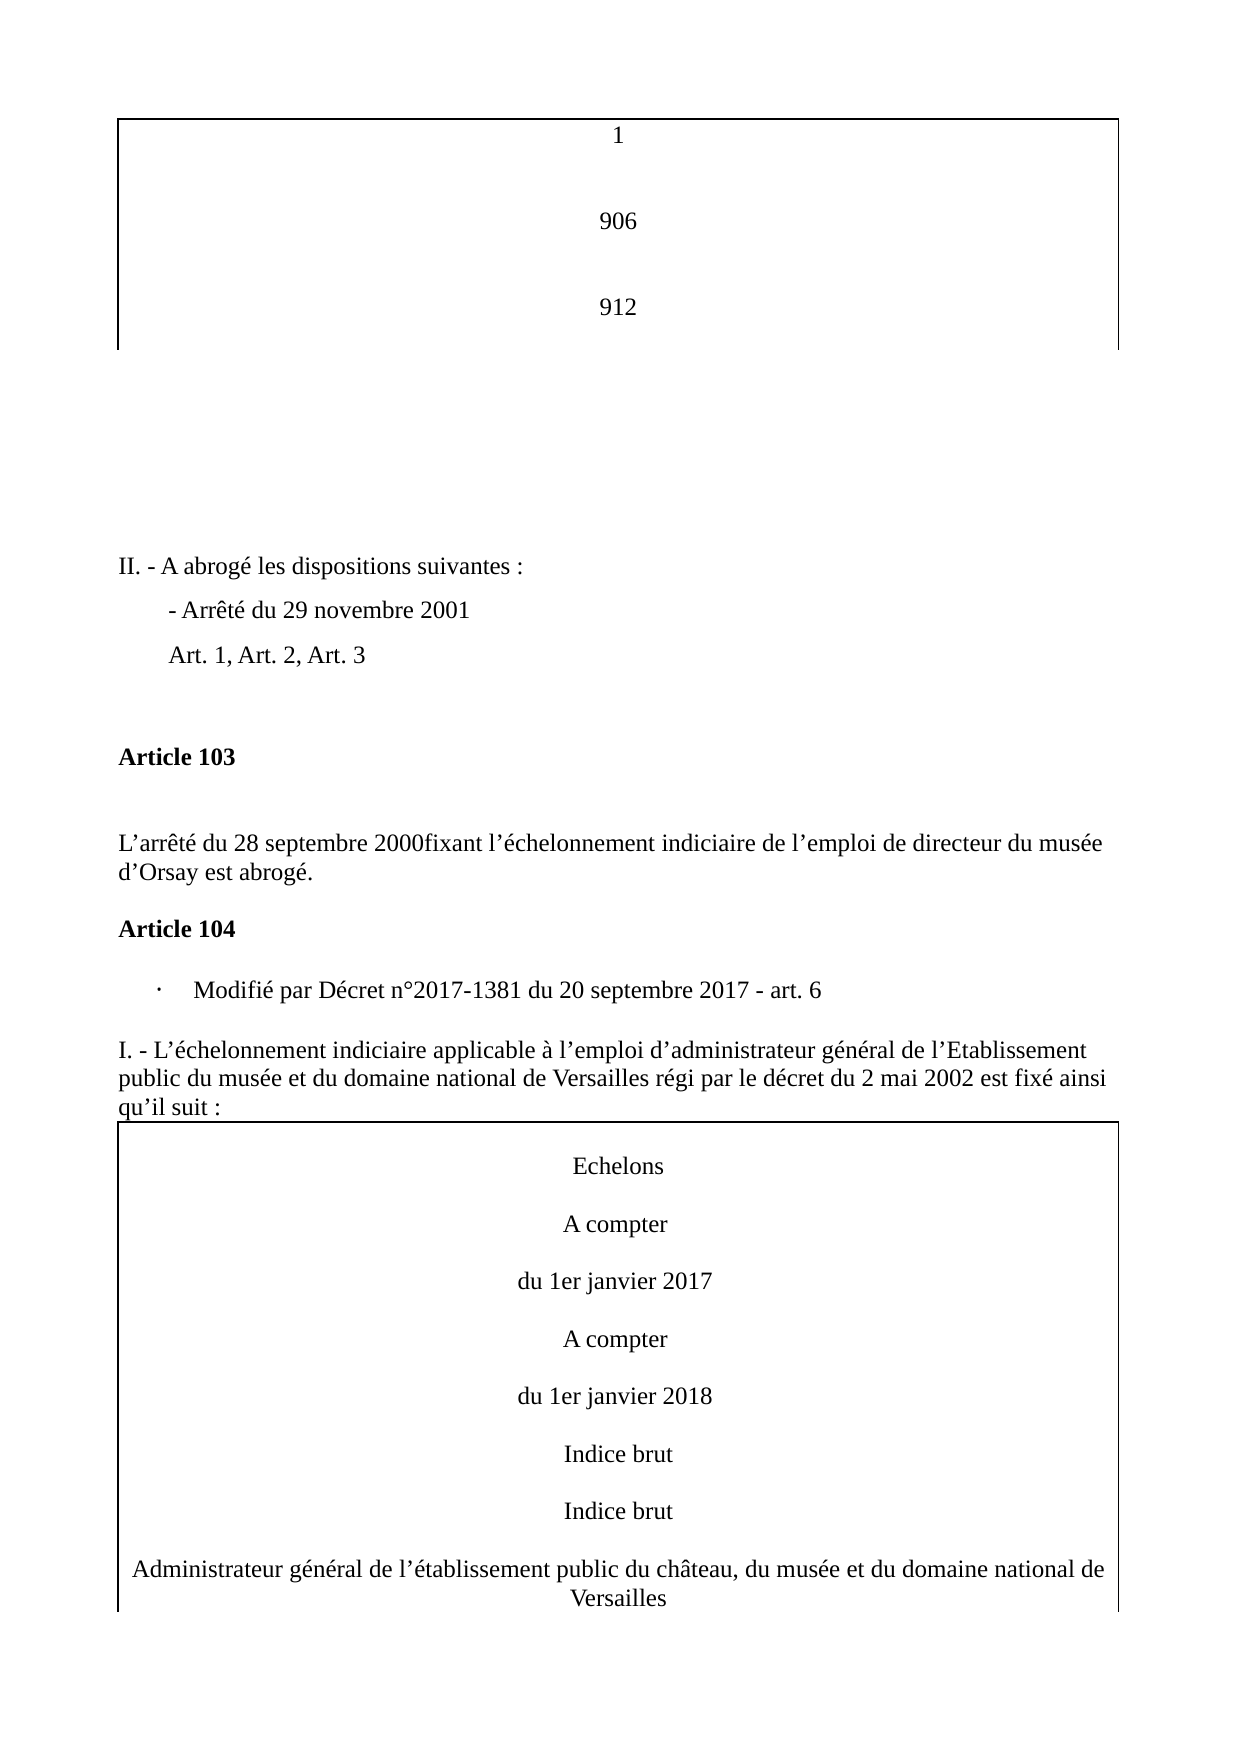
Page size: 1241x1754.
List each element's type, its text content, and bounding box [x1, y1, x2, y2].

table_header Echelons A compter du 1er janvier 2017 A compter du 1er janvier 2018 Indice brut Indice brut Administrateur général de l’établissement public du château, du musée et du domaine national de Versailles [119, 1123, 1118, 1612]
list Modifié par Décret n°2017-1381 du 20 septembre 2017 - art. 6 [156, 972, 1122, 1006]
table_header 1 906 912 [119, 120, 1118, 350]
text Art. 1, Art. 2, Art. 3 [168, 640, 1122, 669]
text Article 104 [118, 914, 1122, 943]
text - Arrêté du 29 novembre 2001 [168, 596, 1122, 624]
text Article 103 [118, 742, 1122, 771]
text II. - A abrogé les dispositions suivantes : [118, 551, 1122, 580]
text L’arrêté du 28 septembre 2000fixant l’échelonnement indiciaire de l’emploi de directeur du musée d’Orsay est abrogé. [118, 828, 1122, 886]
text I. - L’échelonnement indiciaire applicable à l’emploi d’administrateur général de l’Etablissement public du musée et du domaine national de Versailles régi par le décret du 2 mai 2002 est fixé ainsi qu’il suit : [118, 1035, 1122, 1121]
